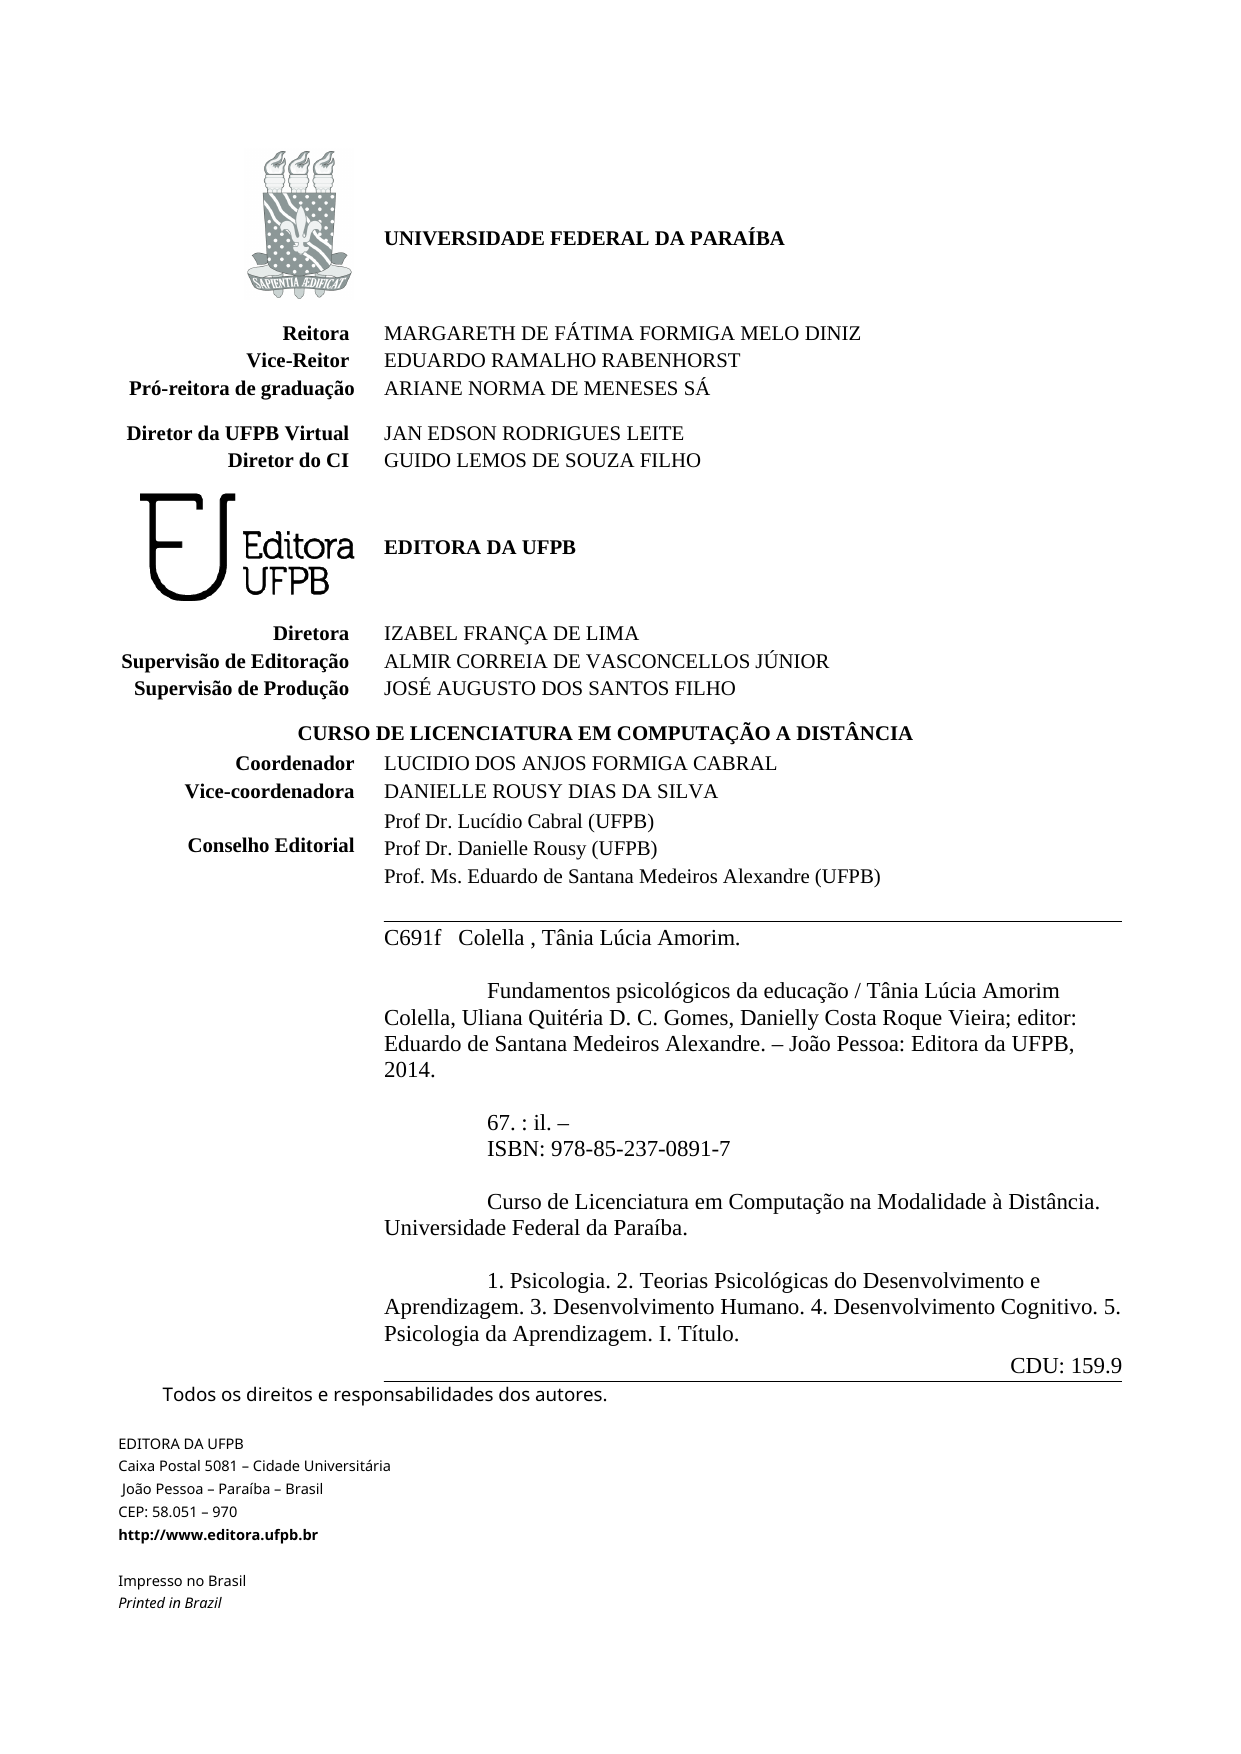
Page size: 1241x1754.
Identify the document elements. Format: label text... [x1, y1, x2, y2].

text http://www.editora.ufpb.br [118, 1525, 1122, 1544]
table_cell Conselho Editorial [118, 809, 384, 921]
picture [243, 148, 355, 300]
table_cell IZABEL FRANÇA DE LIMA ALMIR CORREIA DE VASCONCELLOS JÚNIOR JOSÉ AUGUSTO DOS SANTOS FILHO [384, 621, 1122, 721]
text Impresso no Brasil [118, 1570, 1122, 1590]
table_cell Diretora Supervisão de Editoração Supervisão de Produção [118, 621, 384, 721]
text Printed in Brazil [118, 1593, 1122, 1613]
text Caixa Postal 5081 – Cidade Universitária [118, 1456, 1122, 1476]
table_cell EDITORA DA UFPB [384, 493, 1122, 621]
table_cell CURSO DE LICENCIATURA EM COMPUTAÇÃO A DISTÂNCIA [118, 721, 1122, 751]
text EDITORA DA UFPB [118, 1411, 1122, 1453]
table_cell LUCIDIO DOS ANJOS FORMIGA CABRAL DANIELLE ROUSY DIAS DA SILVA [384, 751, 1122, 809]
table_cell MARGARETH DE FÁTIMA FORMIGA MELO DINIZ EDUARDO RAMALHO RABENHORST ARIANE NORMA DE MENESES SÁ [384, 321, 1122, 421]
picture [140, 493, 355, 601]
table_cell Diretor da UFPB Virtual Diretor do CI [118, 421, 384, 493]
table_cell Prof Dr. Lucídio Cabral (UFPB) Prof Dr. Danielle Rousy (UFPB) Prof. Ms. Eduardo de Santana Medeiros Alexandre (UFPB) [384, 809, 1122, 921]
table_cell [118, 921, 384, 1381]
text CEP: 58.051 – 970 [118, 1502, 1122, 1522]
table_cell C691f Colella , Tânia Lúcia Amorim. Fundamentos psicológicos da educação / Tânia Lúcia Amorim Colella, Uliana Quitéria D. C. Gomes, Danielly Costa Roque Vieira; editor: Eduardo de Santana Medeiros Alexandre. – João Pessoa: Editora da UFPB, 2014. 67. : il. – ISBN: 978-85-237-0891-7 Curso de Licenciatura em Computação na Modalidade à Distância. Universidade Federal da Paraíba. 1. Psicologia. 2. Teorias Psicológicas do Desenvolvimento e Aprendizagem. 3. Desenvolvimento Humano. 4. Desenvolvimento Cognitivo. 5. Psicologia da Aprendizagem. I. Título. CDU: 159.9 [384, 922, 1122, 1381]
table_cell Reitora Vice-Reitor Pró-reitora de graduação [118, 321, 384, 421]
table_header UNIVERSIDADE FEDERAL DA PARAÍBA [384, 149, 1122, 321]
table_cell JAN EDSON RODRIGUES LEITE GUIDO LEMOS DE SOUZA FILHO [384, 421, 1122, 493]
text João Pessoa – Paraíba – Brasil [118, 1479, 1122, 1499]
table_cell [118, 493, 384, 621]
text Todos os direitos e responsabilidades dos autores. [162, 1381, 1122, 1407]
table_cell Coordenador Vice-coordenadora [118, 751, 384, 809]
table_header [118, 149, 384, 321]
